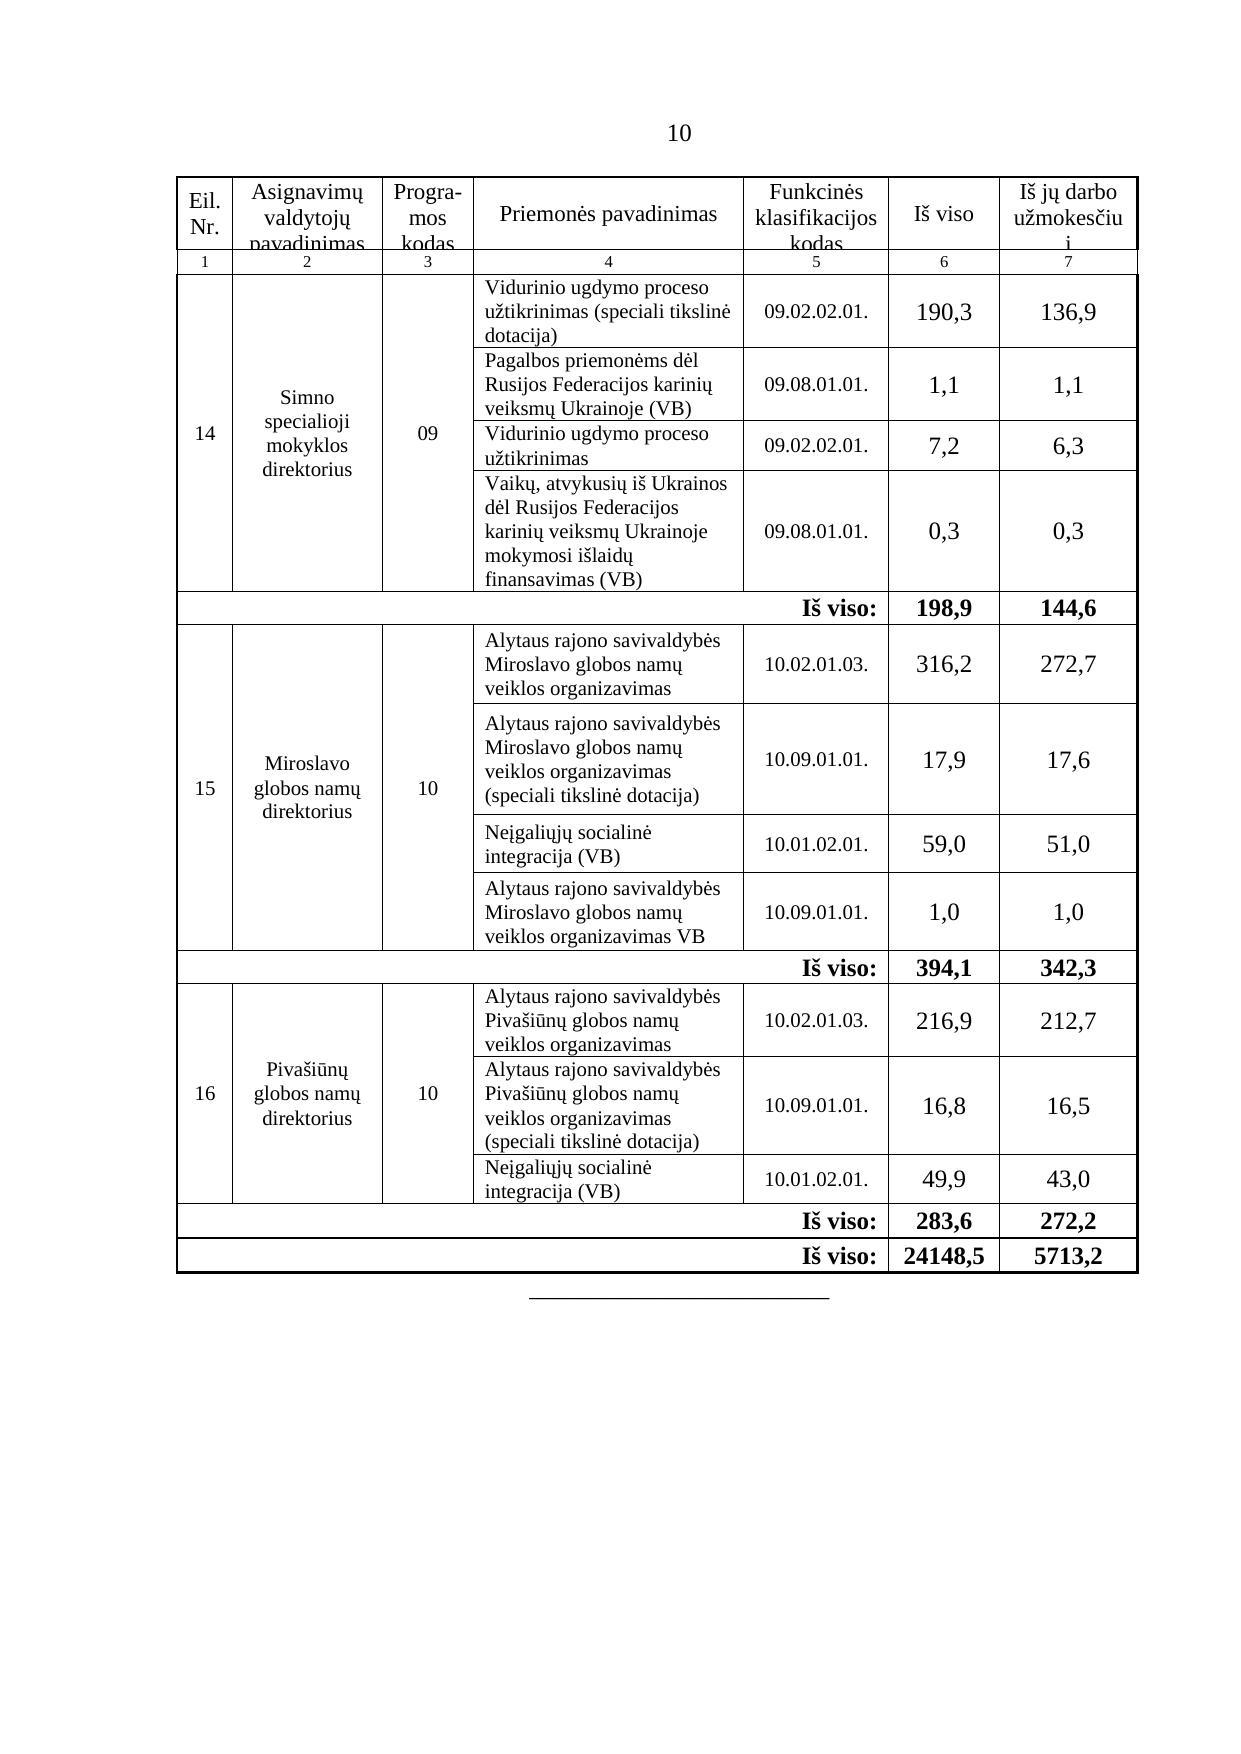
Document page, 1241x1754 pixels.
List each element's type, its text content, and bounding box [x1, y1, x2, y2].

table_cell Vidurinio ugdymo proceso užtikrinimas (speciali tikslinė dotacija) [474, 275, 743, 347]
table_cell 212,7 [1000, 984, 1136, 1056]
table_cell 10.01.02.01. [744, 815, 888, 872]
table_cell 0,3 [1000, 471, 1136, 591]
table_cell 09 [383, 275, 473, 591]
table_cell [1139, 1237, 1161, 1271]
table_cell [1139, 274, 1161, 347]
table_cell Miroslavo globos namų direktorius [233, 625, 382, 950]
table_cell 272,2 [1000, 1204, 1136, 1237]
table_cell 6,3 [1000, 421, 1136, 469]
table_header Iš jų darbo užmokesčiui [1000, 178, 1136, 249]
table_cell 4 [474, 250, 743, 274]
table_header Asignavimų valdytojų pavadinimas [233, 178, 382, 249]
table_cell [1139, 347, 1161, 420]
table_cell 15 [178, 625, 232, 950]
text ________________________ [177, 1273, 1181, 1302]
table_cell 7,2 [889, 421, 999, 469]
table_cell Pagalbos priemonėms dėl Rusijos Federacijos karinių veiksmų Ukrainoje (VB) [474, 348, 743, 420]
table_cell 17,6 [1000, 704, 1136, 814]
table_header [1139, 176, 1161, 220]
table_cell [1139, 470, 1161, 591]
table_cell 49,9 [889, 1155, 999, 1203]
table_cell 6 [889, 250, 999, 274]
table_cell [1139, 591, 1161, 624]
table_cell Iš viso: [178, 1239, 888, 1271]
table_cell Neįgaliųjų socialinė integracija (VB) [474, 815, 743, 872]
table_cell 10.09.01.01. [744, 873, 888, 950]
table_cell 342,3 [1000, 951, 1136, 983]
table_cell Alytaus rajono savivaldybės Miroslavo globos namų veiklos organizavimas (speciali tikslinė dotacija) [474, 704, 743, 814]
table_cell Alytaus rajono savivaldybės Pivašiūnų globos namų veiklos organizavimas (speciali tikslinė dotacija) [474, 1057, 743, 1153]
table_cell 10 [383, 984, 473, 1203]
table_cell 09.02.02.01. [744, 421, 888, 469]
table_header Priemonės pavadinimas [474, 178, 743, 249]
table_cell 2 [233, 250, 382, 274]
table_cell Vaikų, atvykusių iš Ukrainos dėl Rusijos Federacijos karinių veiksmų Ukrainoje mokymosi išlaidų finansavimas (VB) [474, 471, 743, 591]
table_cell [1139, 703, 1161, 814]
table_cell 09.02.02.01. [744, 275, 888, 347]
table_cell Alytaus rajono savivaldybės Miroslavo globos namų veiklos organizavimas [474, 625, 743, 703]
table_cell [1139, 950, 1161, 983]
table_cell 136,9 [1000, 275, 1136, 347]
table_cell 198,9 [889, 592, 999, 624]
table_cell [1139, 624, 1161, 703]
table_cell 59,0 [889, 815, 999, 872]
table_cell Alytaus rajono savivaldybės Miroslavo globos namų veiklos organizavimas VB [474, 873, 743, 950]
table_header Progra-mos kodas [383, 178, 473, 249]
table_cell 216,9 [889, 984, 999, 1056]
table_header Iš viso [889, 178, 999, 249]
table_cell Vidurinio ugdymo proceso užtikrinimas [474, 421, 743, 469]
table_cell 09.08.01.01. [744, 471, 888, 591]
table_cell 24148,5 [889, 1239, 999, 1271]
table_cell 5 [744, 250, 888, 274]
table_cell 0,3 [889, 471, 999, 591]
table_cell 10.09.01.01. [744, 1057, 888, 1153]
table_cell 10 [383, 625, 473, 950]
table_cell 190,3 [889, 275, 999, 347]
table_cell Neįgaliųjų socialinė integracija (VB) [474, 1155, 743, 1203]
table_cell 16,5 [1000, 1057, 1136, 1153]
table_cell Iš viso: [178, 592, 888, 624]
table_cell 16,8 [889, 1057, 999, 1153]
table_header Eil. Nr. [178, 178, 232, 249]
table_cell Iš viso: [178, 1204, 888, 1237]
table_cell 10.02.01.03. [744, 625, 888, 703]
table_cell 10.09.01.01. [744, 704, 888, 814]
table_cell 16 [178, 984, 232, 1203]
table_cell Iš viso: [178, 951, 888, 983]
table_cell [1139, 220, 1161, 249]
table_cell Pivašiūnų globos namų direktorius [233, 984, 382, 1203]
table_cell 144,6 [1000, 592, 1136, 624]
table_cell 316,2 [889, 625, 999, 703]
table_cell [1139, 814, 1161, 872]
table_cell 1 [178, 250, 232, 274]
table_cell 43,0 [1000, 1155, 1136, 1203]
table_cell 14 [178, 275, 232, 591]
table_cell 17,9 [889, 704, 999, 814]
table_cell [1139, 1154, 1161, 1203]
table_cell [1139, 983, 1161, 1056]
table_cell [1139, 872, 1161, 950]
table_cell 283,6 [889, 1204, 999, 1237]
table_cell 1,0 [889, 873, 999, 950]
table_cell 09.08.01.01. [744, 348, 888, 420]
table_cell [1139, 420, 1161, 469]
table_cell [1139, 1203, 1161, 1237]
table_cell 10.01.02.01. [744, 1155, 888, 1203]
table_cell [1138, 249, 1161, 274]
table_cell 3 [383, 250, 473, 274]
table_cell Alytaus rajono savivaldybės Pivašiūnų globos namų veiklos organizavimas [474, 984, 743, 1056]
table_cell 1,0 [1000, 873, 1136, 950]
table_cell 272,7 [1000, 625, 1136, 703]
table_cell 1,1 [1000, 348, 1136, 420]
table_cell 7 [1000, 250, 1137, 274]
table_cell 394,1 [889, 951, 999, 983]
table_cell 10.02.01.03. [744, 984, 888, 1056]
table_header Funkcinės klasifikacijos kodas [744, 178, 888, 249]
table_cell Simno specialioji mokyklos direktorius [233, 275, 382, 591]
table_cell [1139, 1056, 1161, 1153]
table_cell 1,1 [889, 348, 999, 420]
table_cell 5713,2 [1000, 1239, 1136, 1271]
table_cell 51,0 [1000, 815, 1136, 872]
